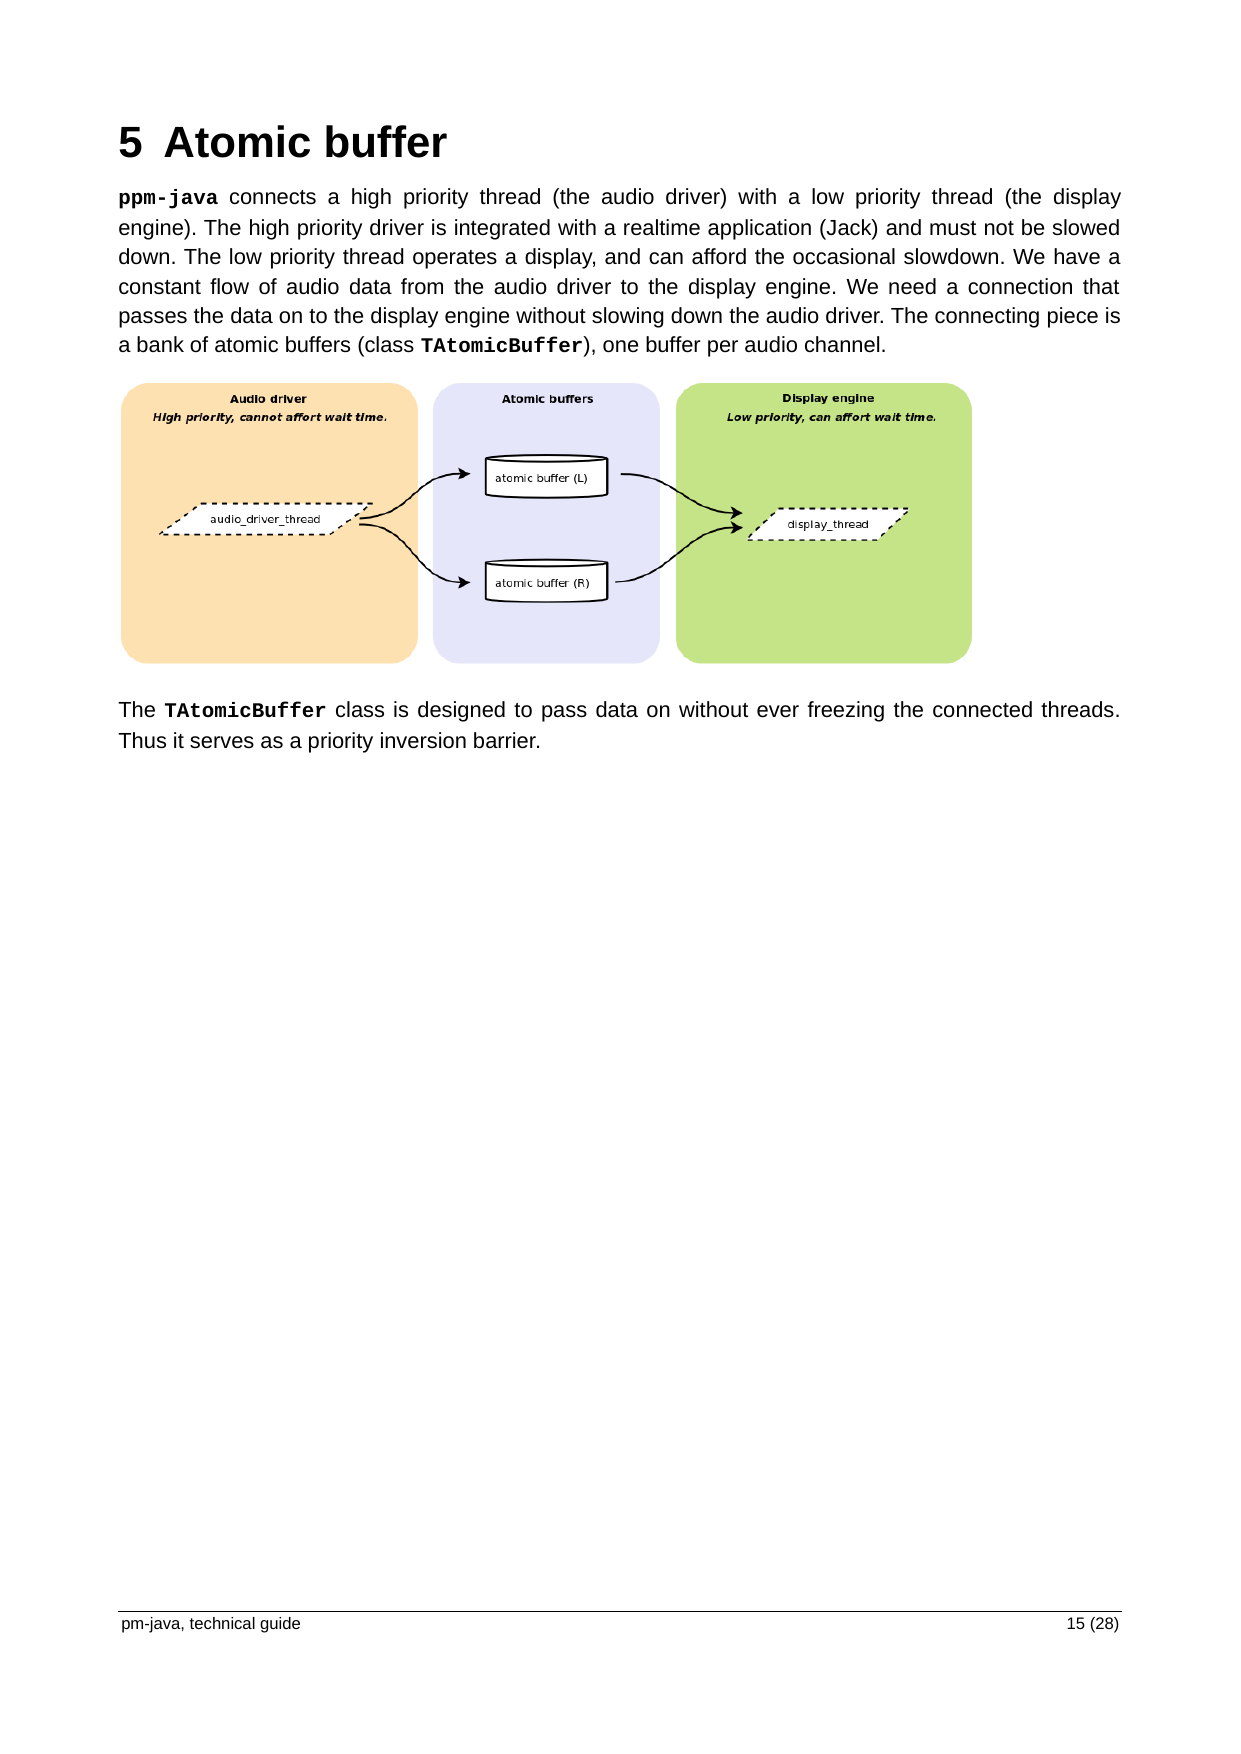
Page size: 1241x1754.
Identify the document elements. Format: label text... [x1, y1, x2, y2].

picture [121, 383, 974, 664]
text ppm-java connects a high priority thread (the audio driver) with a low priority thread (the display engine). The high priority driver is integrated with a realtime application (Jack) and must not be slowed down. The low priority thread operates a display, and can afford the occasional slowdown. We have a constant flow of audio data from the audio driver to the display engine. We need a connection that passes the data on to the display engine without slowing down the audio driver. The connecting piece is a bank of atomic buffers (class TAtomicBuffer), one buffer per audio channel. [118, 185, 1122, 359]
subtitle Atomic buffer [118, 118, 1122, 167]
text The TAtomicBuffer class is designed to pass data on without ever freezing the connected threads. Thus it serves as a priority inversion barrier. [118, 664, 1122, 753]
